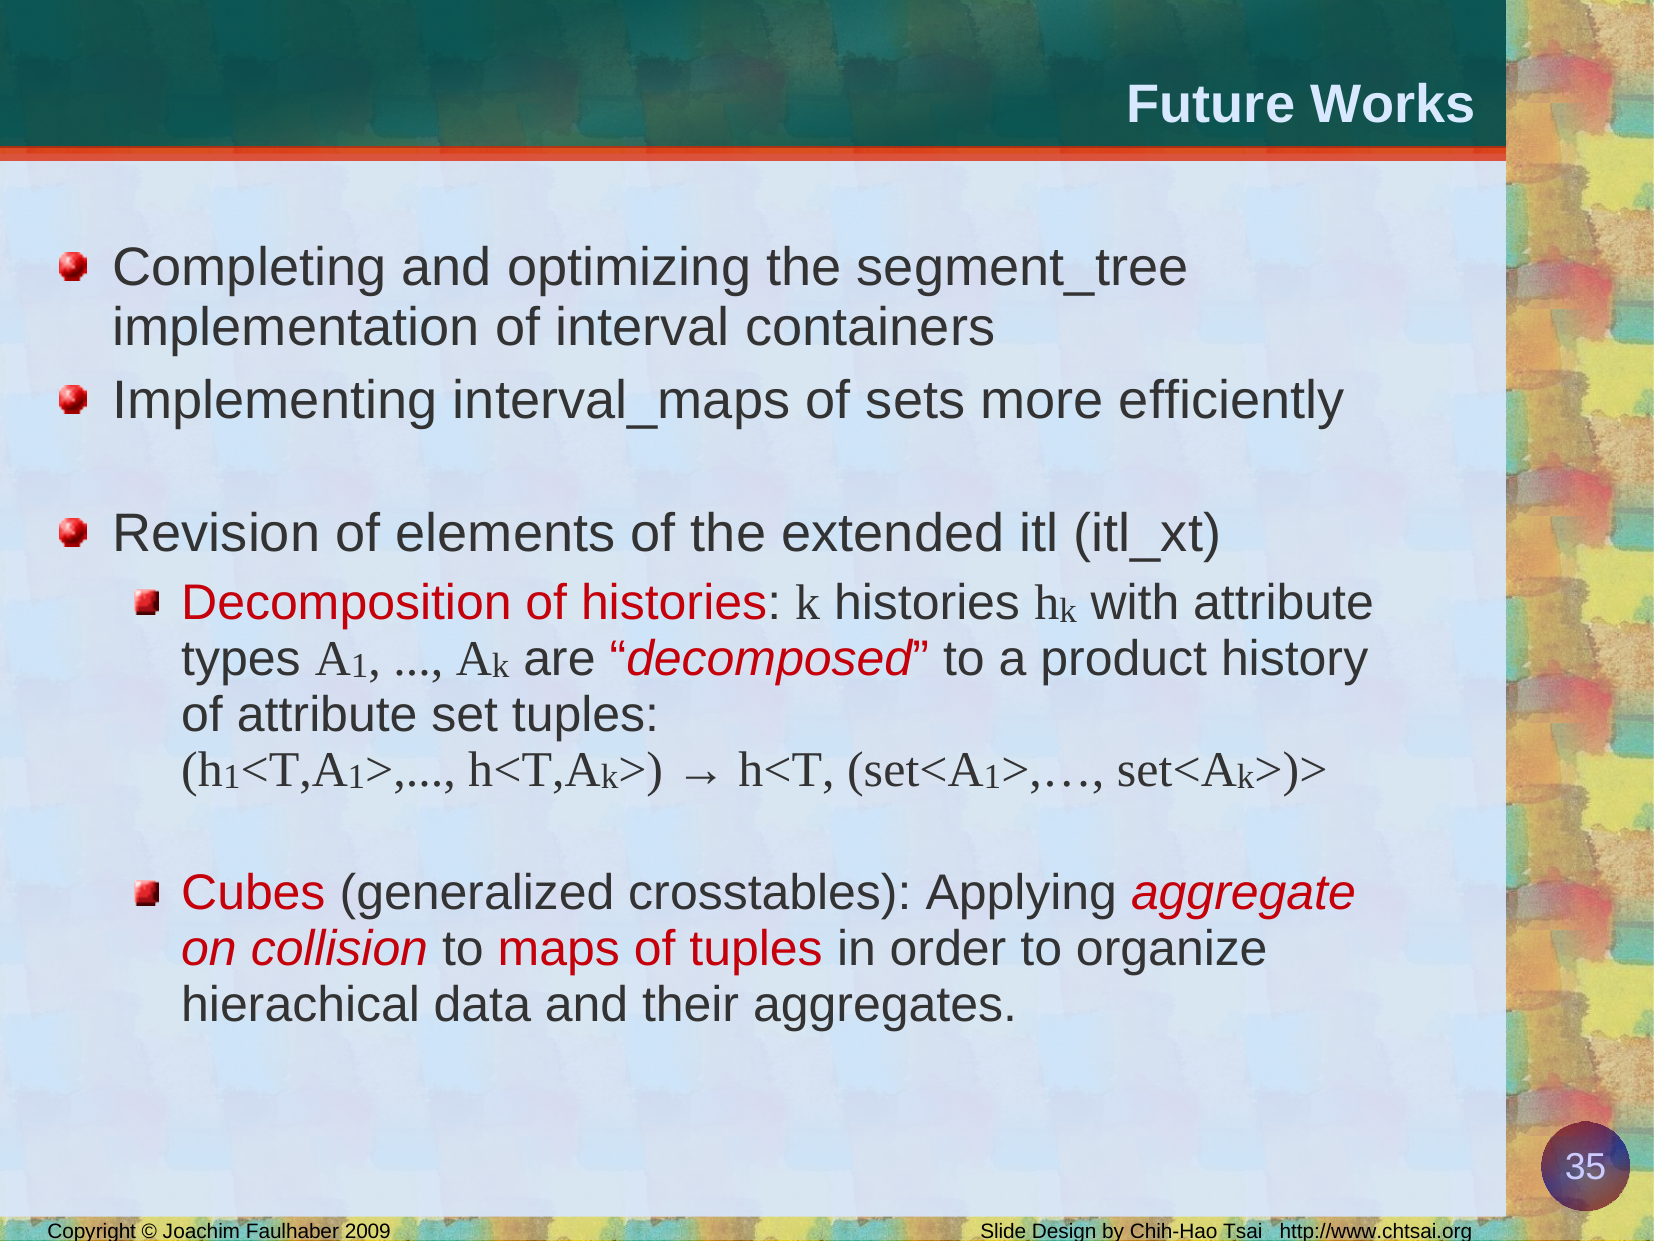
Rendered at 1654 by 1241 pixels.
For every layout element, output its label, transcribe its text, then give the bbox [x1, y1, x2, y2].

list Completing and optimizing the segment_tree implementation of interval containers Implementing interval_maps of sets more efficiently Revision of elements of the extended itl (itl_xt) Decomposition of histories: k histories hk with attribute types A1, ..., Ak are “decomposed” to a product history of attribute set tuples: (h1<T,A1>,..., h<T,Ak>) → h<T, (set<A1>,…, set<Ak>)> Cubes (generalized crosstables): Applying aggregate on collision to maps of tuples in order to organize hierachical data and their aggregates. [59, 236, 1418, 1182]
title Future Works [29, 59, 1477, 148]
